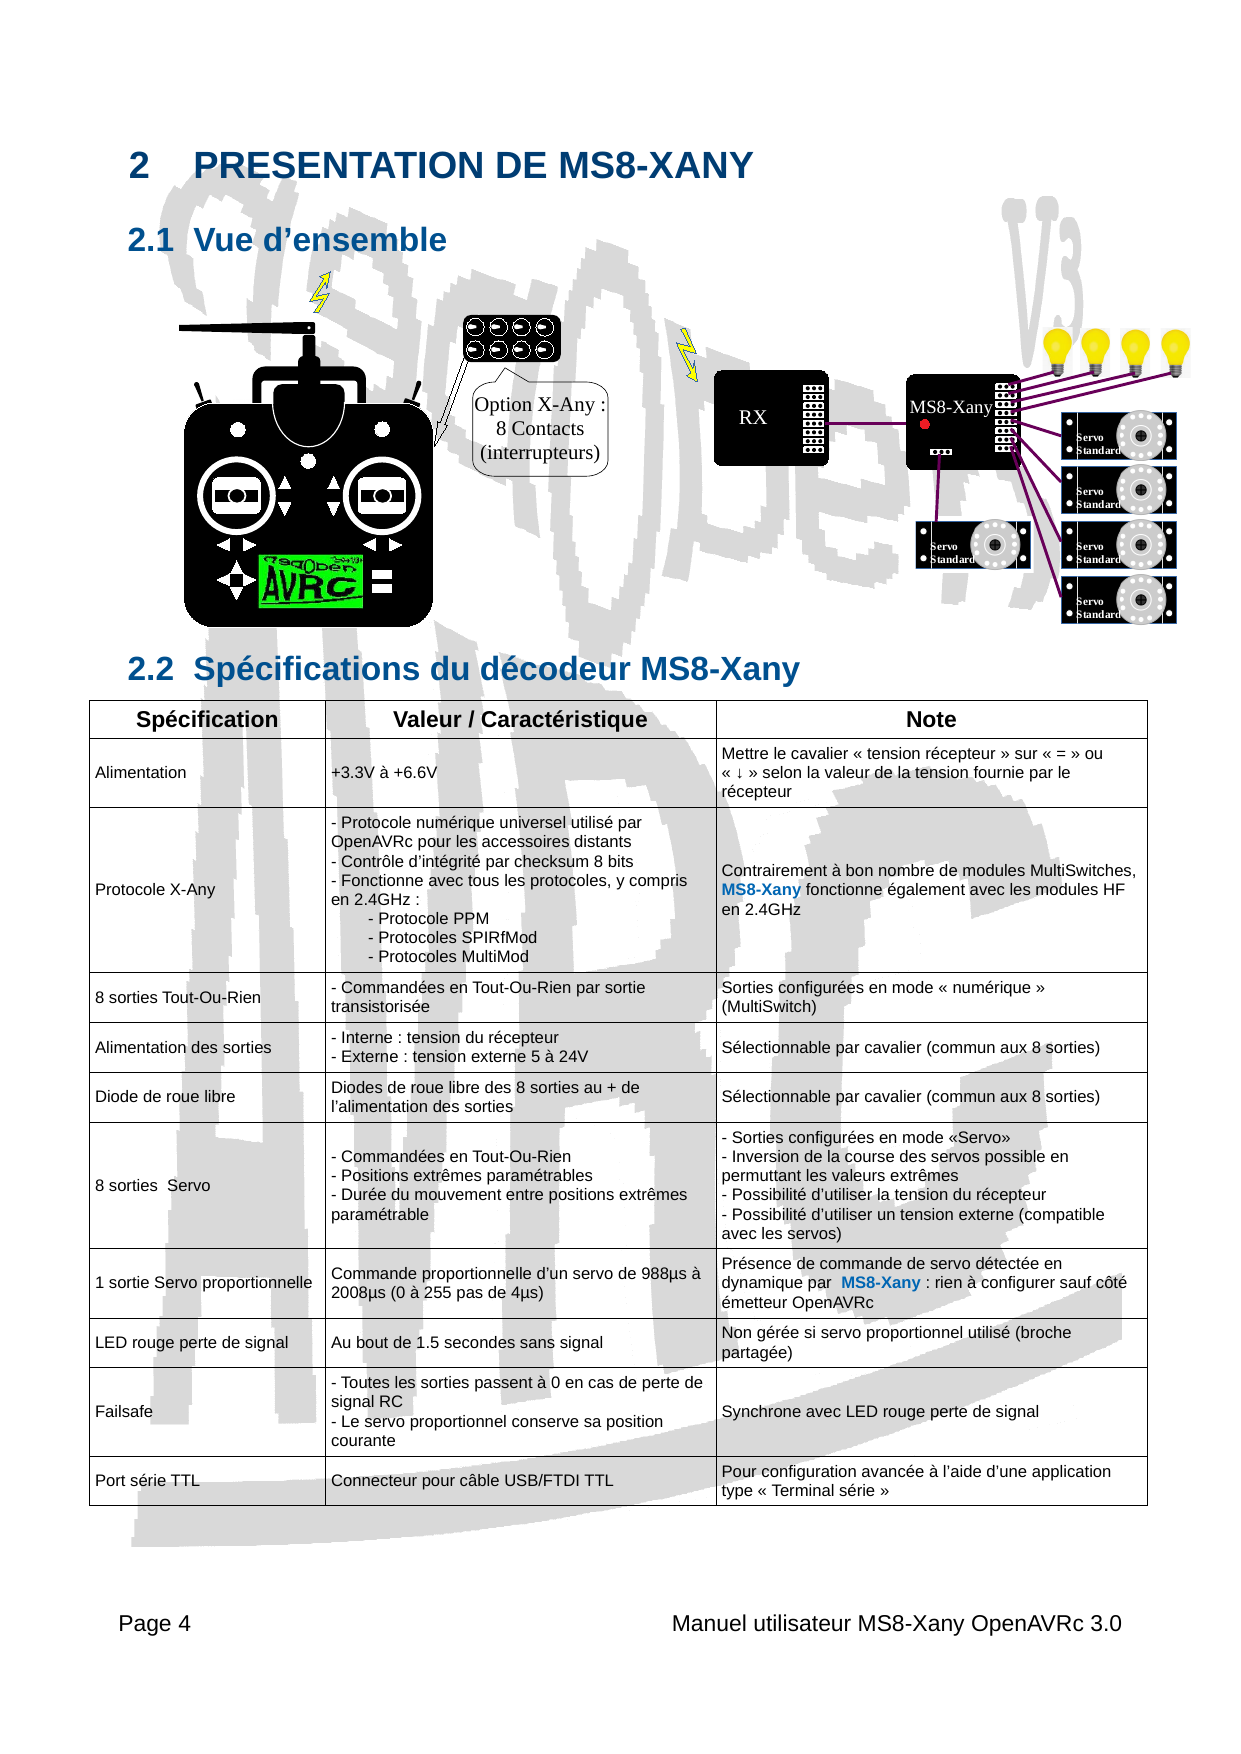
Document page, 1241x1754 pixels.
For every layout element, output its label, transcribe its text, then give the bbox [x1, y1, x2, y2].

picture [1061, 407, 1180, 628]
table_header Note [717, 701, 1147, 738]
table_cell 8 sorties Servo [90, 1123, 325, 1248]
picture [1080, 328, 1111, 377]
picture [1160, 328, 1191, 378]
table_cell Commande proportionnelle d’un servo de 988µs à 2008µs (0 à 255 pas de 4µs) [326, 1249, 716, 1317]
table_cell Diode de roue libre [90, 1073, 325, 1122]
table_cell Contrairement à bon nombre de modules MultiSwitches, MS8-Xany fonctionne également avec les modules HF en 2.4GHz [717, 808, 1147, 972]
table_cell - Toutes les sorties passent à 0 en cas de perte de signal RC - Le servo proportionnel conserve sa position courante [326, 1368, 716, 1456]
table_cell Synchrone avec LED rouge perte de signal [717, 1368, 1147, 1456]
table_cell 1 sortie Servo proportionnelle [90, 1249, 325, 1317]
table_cell Alimentation des sorties [90, 1023, 325, 1072]
table_cell Alimentation [90, 739, 325, 807]
table_cell Pour configuration avancée à l’aide d’une application type « Terminal série » [717, 1457, 1147, 1505]
table_cell Non gérée si servo proportionnel utilisé (broche partagée) [717, 1319, 1147, 1367]
table_cell Mettre le cavalier « tension récepteur » sur « = » ou « ↓ » selon la valeur de la tension fournie par le récepteur [717, 739, 1147, 807]
table_cell +3.3V à +6.6V [326, 739, 716, 807]
picture [915, 516, 1034, 573]
table_cell 8 sorties Tout-Ou-Rien [90, 973, 325, 1022]
table_cell Protocole X-Any [90, 808, 325, 972]
subtitle PRESENTATION DE MS8-XANY [118, 143, 1122, 187]
table_cell Sélectionnable par cavalier (commun aux 8 sorties) [717, 1023, 1147, 1072]
table_cell - Commandées en Tout-Ou-Rien - Positions extrêmes paramétrables - Durée du mouvement entre positions extrêmes paramétrable [326, 1123, 716, 1248]
table_cell - Protocole numérique universel utilisé par OpenAVRc pour les accessoires distants - Contrôle d’intégrité par checksum 8 bits - Fonctionne avec tous les protocoles, y compris en 2.4GHz : - Protocole PPM - Protocoles SPIRfMod - Protocoles MultiMod [326, 808, 716, 972]
picture [1042, 327, 1073, 377]
picture [1120, 328, 1151, 378]
table_cell Connecteur pour câble USB/FTDI TTL [326, 1457, 716, 1505]
table_cell Présence de commande de servo détectée en dynamique par MS8-Xany : rien à configurer sauf côté émetteur OpenAVRc [717, 1249, 1147, 1317]
table_cell Failsafe [90, 1368, 325, 1456]
picture [257, 554, 364, 609]
table_cell Sélectionnable par cavalier (commun aux 8 sorties) [717, 1073, 1147, 1122]
table_cell Au bout de 1.5 secondes sans signal [326, 1319, 716, 1367]
subtitle Spécifications du décodeur MS8-Xany [118, 649, 1122, 688]
table_cell Sorties configurées en mode « numérique » (MultiSwitch) [717, 973, 1147, 1022]
table_cell - Interne : tension du récepteur - Externe : tension externe 5 à 24V [326, 1023, 716, 1072]
table_cell Diodes de roue libre des 8 sorties au + de l’alimentation des sorties [326, 1073, 716, 1122]
table_header Spécification [90, 701, 325, 738]
table_cell LED rouge perte de signal [90, 1319, 325, 1367]
table_cell - Sorties configurées en mode «Servo» - Inversion de la course des servos possible en permuttant les valeurs extrêmes - Possibilité d’utiliser la tension du récepteur - Possibilité d’utiliser un tension externe (compatible avec les servos) [717, 1123, 1147, 1248]
table_cell - Commandées en Tout-Ou-Rien par sortie transistorisée [326, 973, 716, 1022]
subtitle Vue d’ensemble [118, 220, 1122, 259]
table_cell Port série TTL [90, 1457, 325, 1505]
table_header Valeur / Caractéristique [326, 701, 716, 738]
